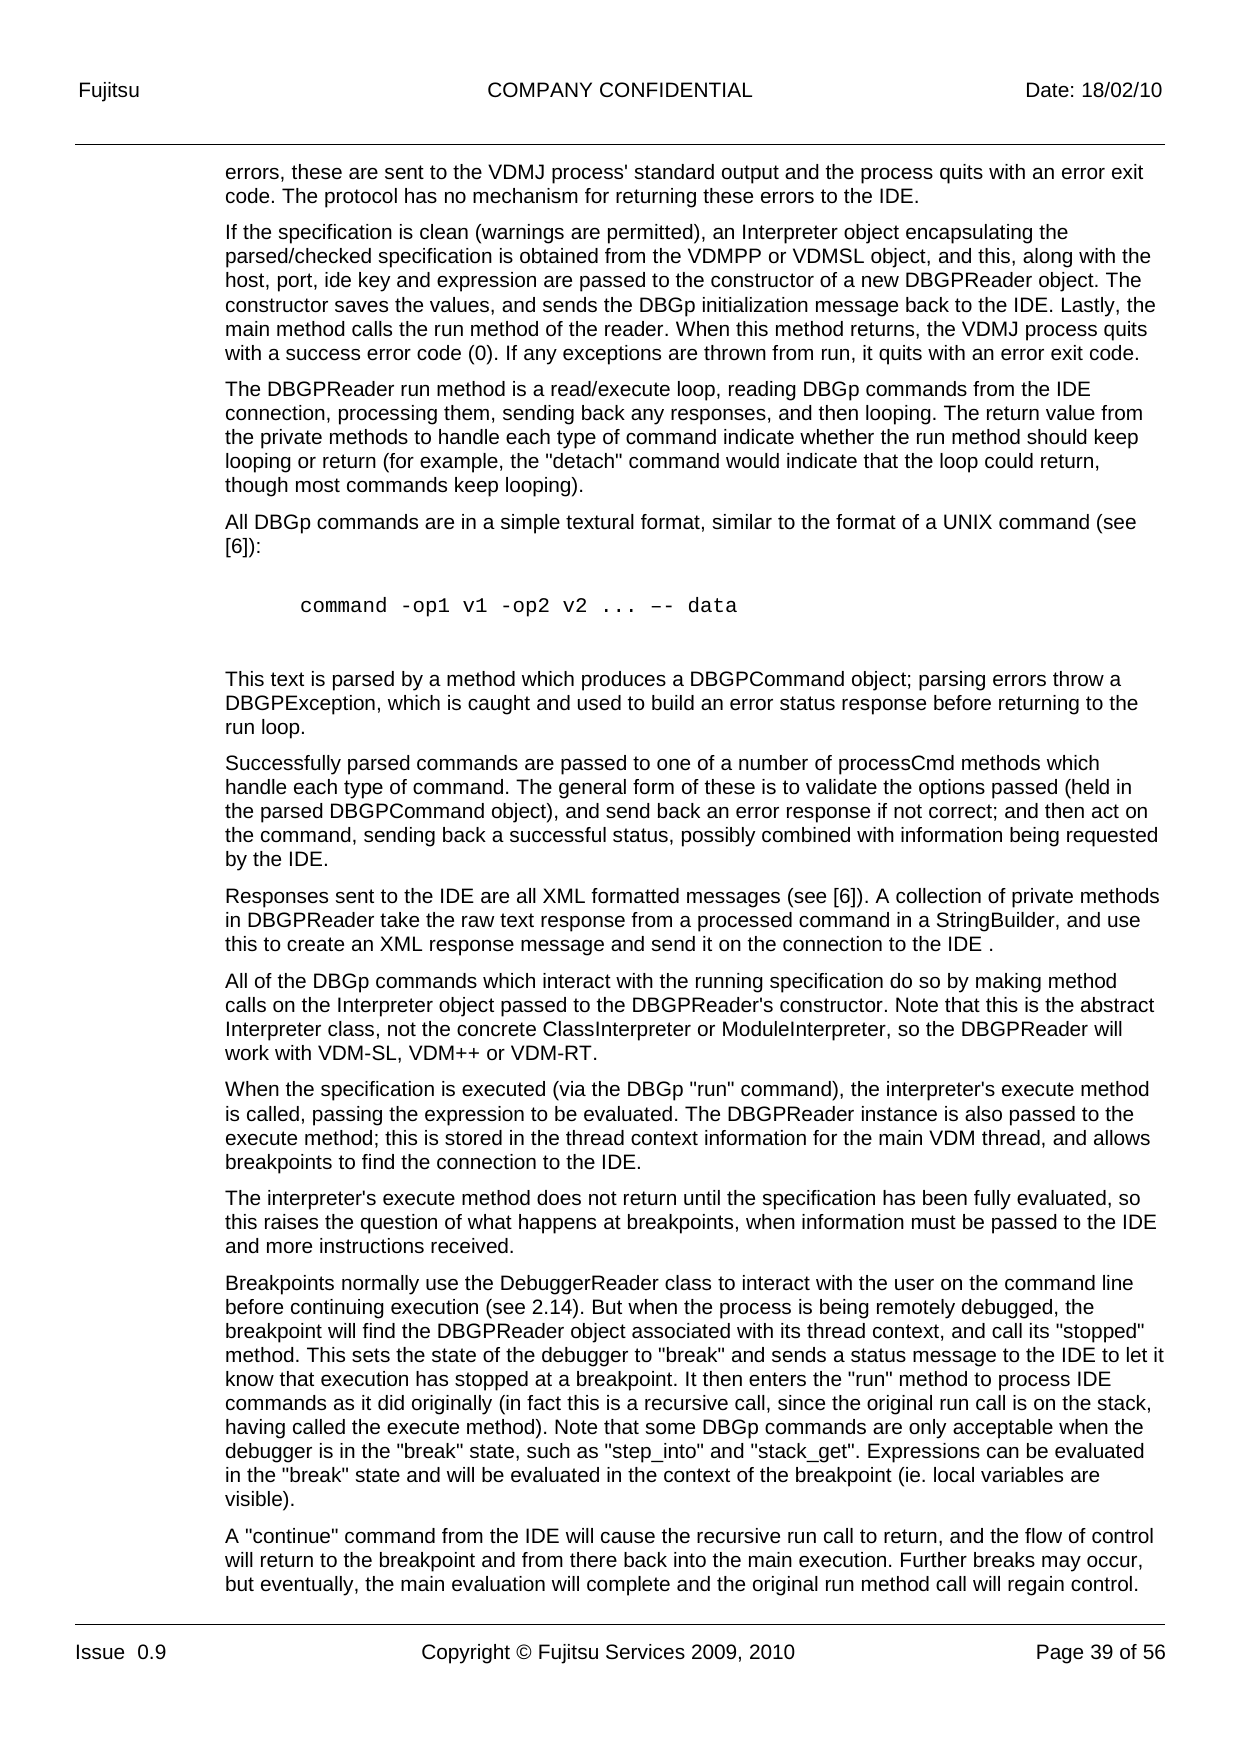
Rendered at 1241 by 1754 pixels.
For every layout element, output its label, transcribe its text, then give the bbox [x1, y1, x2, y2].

text The DBGPReader run method is a read/execute loop, reading DBGp commands from the IDE connection, processing them, sending back any responses, and then looping. The return value from the private methods to handle each type of command indicate whether the run method should keep looping or return (for example, the "detach" command would indicate that the loop could return, though most commands keep looping). [225, 377, 1165, 497]
text command -op1 v1 -op2 v2 ... –- data [225, 594, 1165, 618]
text When the specification is executed (via the DBGp "run" command), the interpreter's execute method is called, passing the expression to be evaluated. The DBGPReader instance is also passed to the execute method; this is stored in the thread context information for the main VDM thread, and allows breakpoints to find the connection to the IDE. [225, 1077, 1165, 1174]
text Successfully parsed commands are passed to one of a number of processCmd methods which handle each type of command. The general form of these is to validate the options passed (held in the parsed DBGPCommand object), and send back an error response if not correct; and then act on the command, sending back a successful status, possibly combined with information being requested by the IDE. [225, 751, 1165, 871]
text All DBGp commands are in a simple textural format, similar to the format of a UNIX command (see [6]): [225, 510, 1165, 558]
text This text is parsed by a method which produces a DBGPCommand object; parsing errors throw a DBGPException, which is caught and used to build an error status response before returning to the run loop. [225, 666, 1165, 739]
text All of the DBGp commands which interact with the running specification do so by making method calls on the Interpreter object passed to the DBGPReader's constructor. Note that this is the abstract Interpreter class, not the concrete ClassInterpreter or ModuleInterpreter, so the DBGPReader will work with VDM-SL, VDM++ or VDM-RT. [225, 969, 1165, 1065]
text The interpreter's execute method does not return until the specification has been fully evaluated, so this raises the question of what happens at breakpoints, when information must be passed to the IDE and more instructions received. [225, 1186, 1165, 1258]
text Breakpoints normally use the DebuggerReader class to interact with the user on the command line before continuing execution (see 2.14). But when the process is being remotely debugged, the breakpoint will find the DBGPReader object associated with its thread context, and call its "stopped" method. This sets the state of the debugger to "break" and sends a status message to the IDE to let it know that execution has stopped at a breakpoint. It then enters the "run" method to process IDE commands as it did originally (in fact this is a recursive call, since the original run call is on the stack, having called the execute method). Note that some DBGp commands are only acceptable when the debugger is in the "break" state, such as "step_into" and "stack_get". Expressions can be evaluated in the "break" state and will be evaluated in the context of the breakpoint (ie. local variables are visible). [225, 1271, 1165, 1511]
text Responses sent to the IDE are all XML formatted messages (see [6]). A collection of private methods in DBGPReader take the raw text response from a processed command in a StringBuilder, and use this to create an XML response message and send it on the connection to the IDE . [225, 884, 1165, 956]
text If the specification is clean (warnings are permitted), an Interpreter object encapsulating the parsed/checked specification is obtained from the VDMPP or VDMSL object, and this, along with the host, port, ide key and expression are passed to the constructor of a new DBGPReader object. The constructor saves the values, and sends the DBGp initialization message back to the IDE. Lastly, the main method calls the run method of the reader. When this method returns, the VDMJ process quits with a success error code (0). If any exceptions are thrown from run, it quits with an error exit code. [225, 220, 1165, 365]
text A "continue" command from the IDE will cause the recursive run call to return, and the flow of control will return to the breakpoint and from there back into the main execution. Further breaks may occur, but eventually, the main evaluation will complete and the original run method call will regain control. [225, 1524, 1165, 1596]
text errors, these are sent to the VDMJ process' standard output and the process quits with an error exit code. The protocol has no mechanism for returning these errors to the IDE. [225, 160, 1165, 208]
